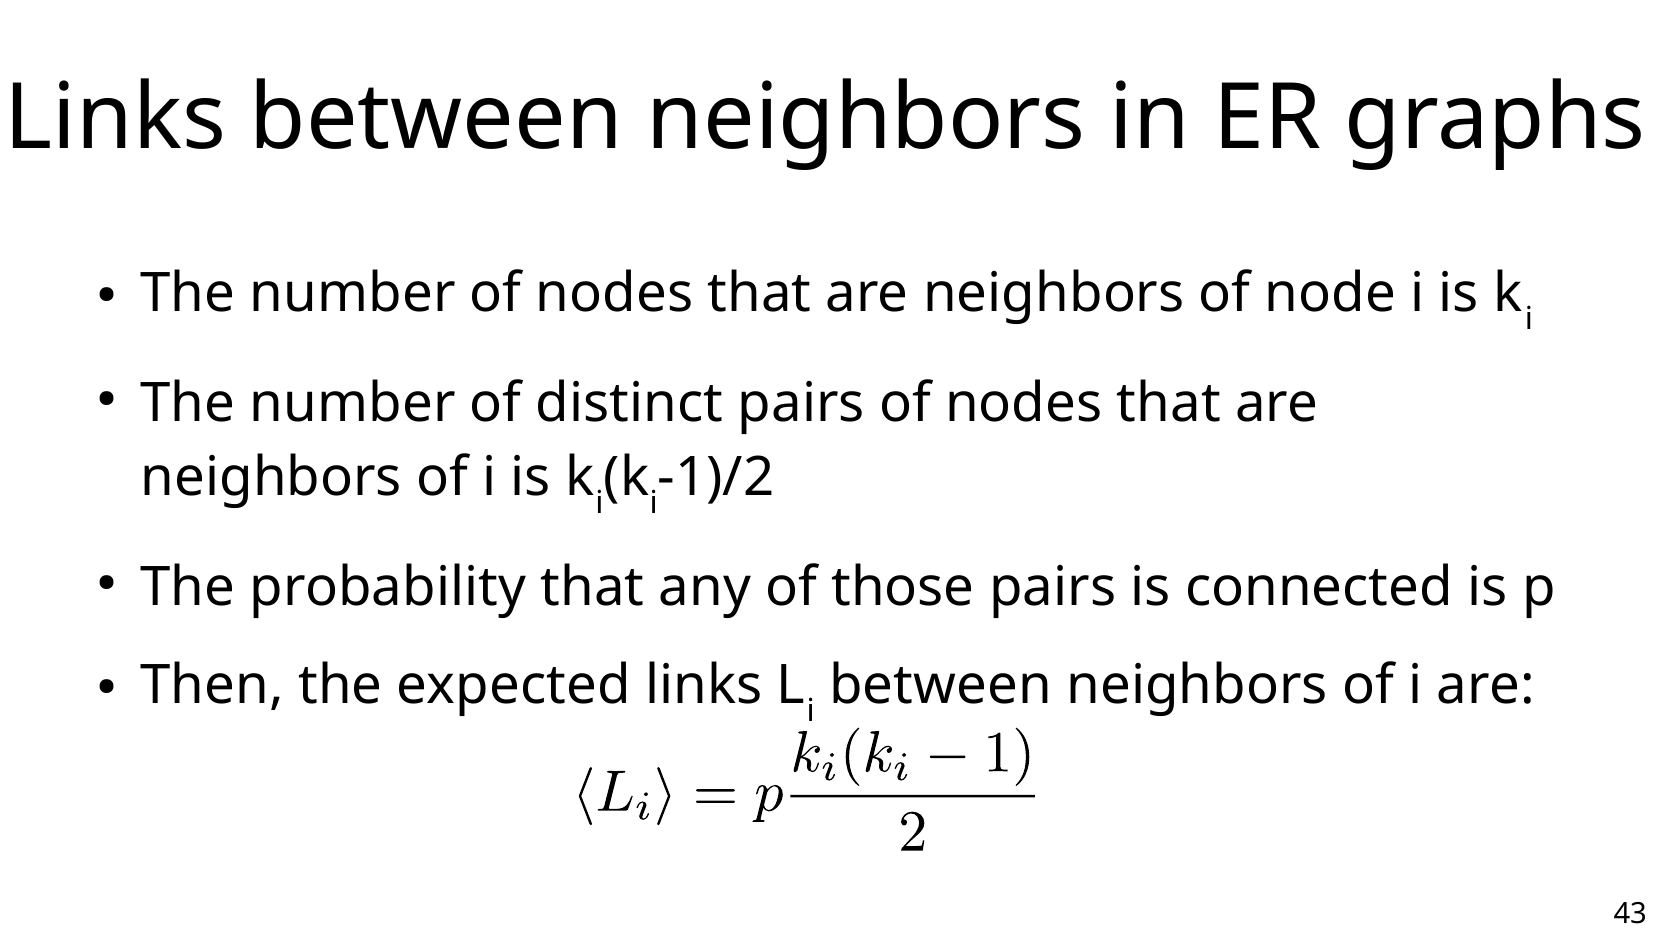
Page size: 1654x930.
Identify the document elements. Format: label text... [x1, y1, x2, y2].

text_box [572, 727, 1036, 851]
title Links between neighbors in ER graphs [0, 1, 1653, 226]
list The number of nodes that are neighbors of node i is ki The number of distinct pairs of nodes that are neighbors of i is ki(ki-1)/2 The probability that any of those pairs is connected is p Then, the expected links Li between neighbors of i are: [82, 252, 1571, 793]
